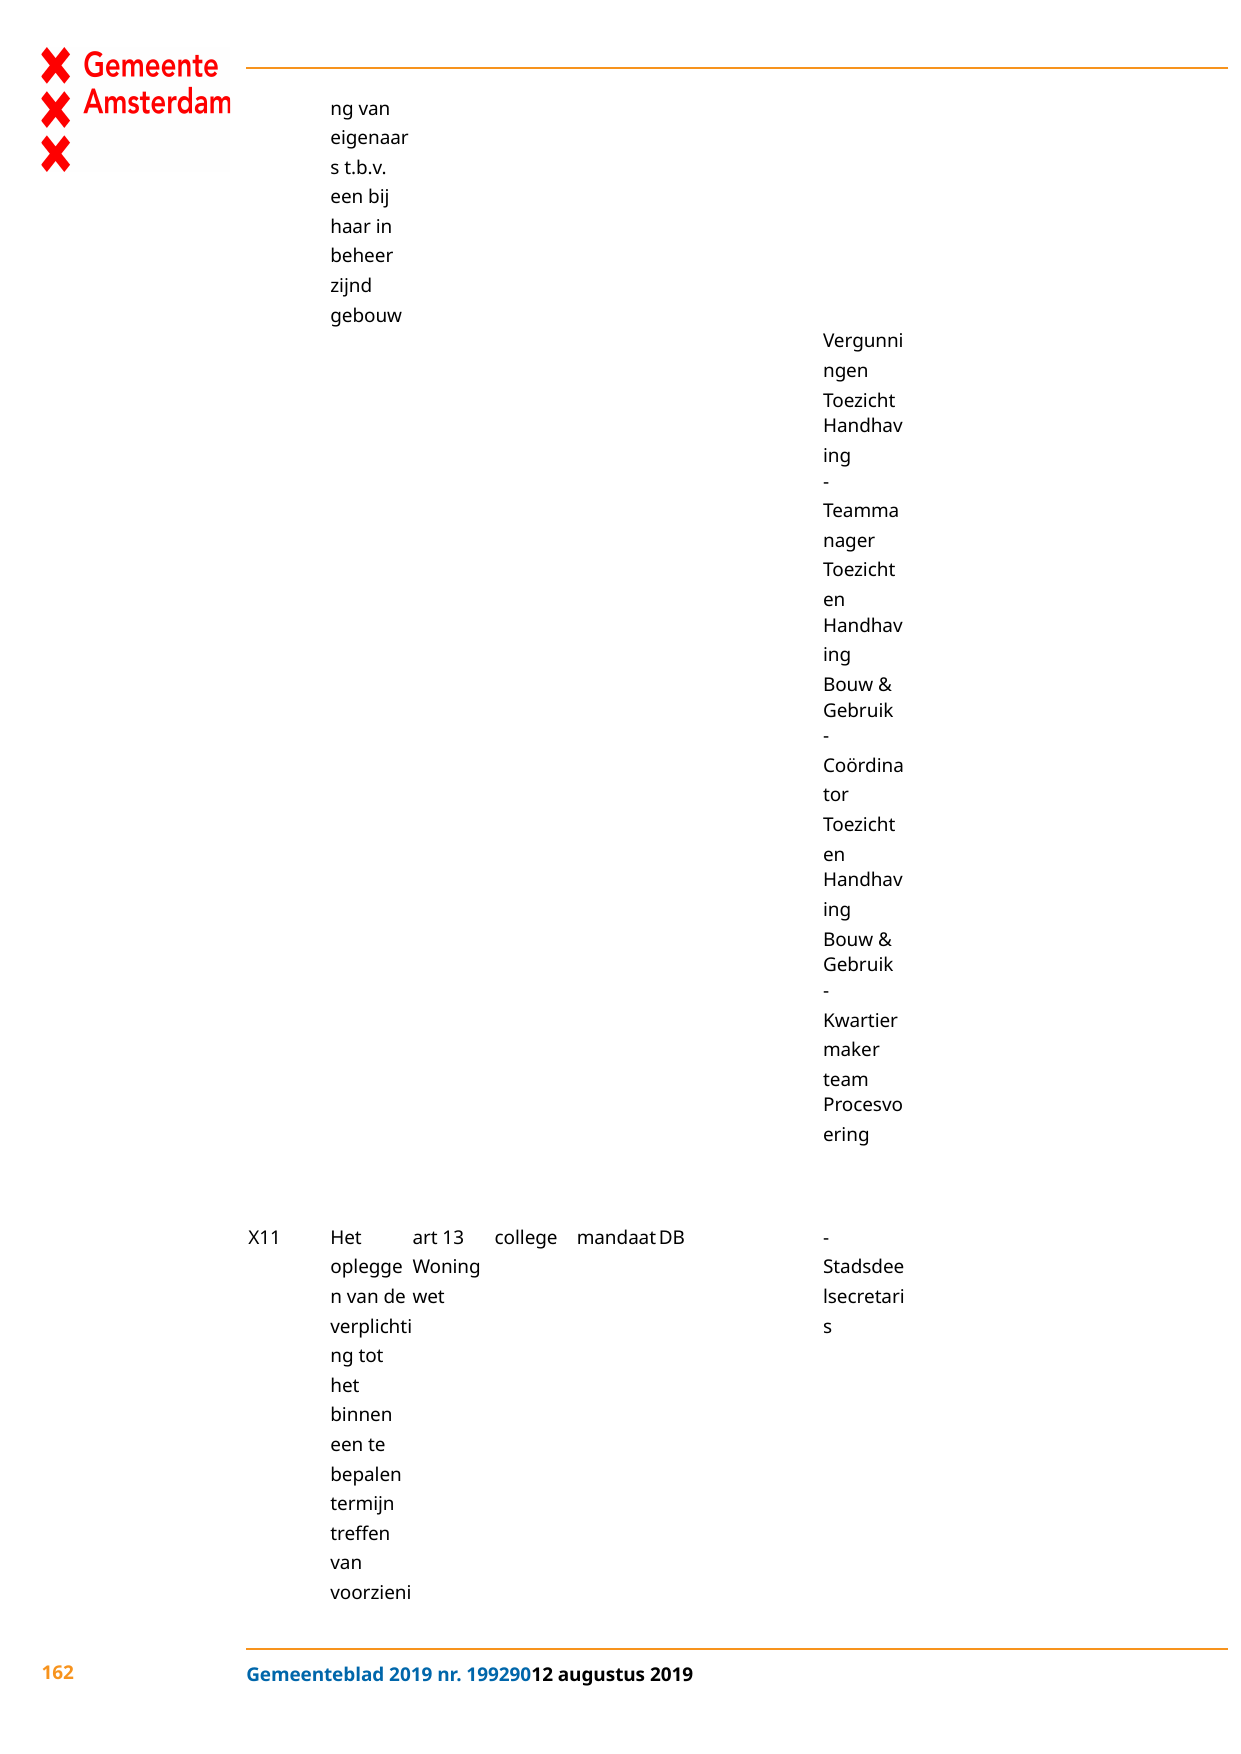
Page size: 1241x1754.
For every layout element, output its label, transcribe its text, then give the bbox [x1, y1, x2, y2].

table_cell [987, 697, 1069, 722]
table_cell [741, 697, 823, 722]
table_cell [248, 1092, 330, 1147]
table_cell [741, 95, 823, 328]
table_cell [741, 1092, 823, 1147]
table_cell [905, 1092, 987, 1147]
table_cell [741, 413, 823, 468]
table_cell [248, 612, 330, 697]
table_cell [494, 1199, 577, 1224]
table_cell [330, 612, 412, 697]
table_cell [494, 723, 577, 867]
table_cell [494, 1092, 577, 1147]
table_cell [741, 1147, 823, 1173]
table_cell [905, 867, 987, 951]
table_cell [1069, 1224, 1152, 1605]
table_cell [330, 951, 412, 977]
table_cell [987, 612, 1069, 697]
table_cell [987, 867, 1069, 951]
table_cell [741, 723, 823, 867]
table_cell [1069, 697, 1152, 722]
table_cell [248, 328, 330, 412]
table_cell [494, 468, 577, 612]
table_cell [905, 1147, 987, 1173]
table_cell [248, 697, 330, 722]
table_cell [412, 951, 494, 977]
table_cell [659, 697, 741, 722]
table_cell [248, 1147, 330, 1173]
table_cell [412, 468, 494, 612]
table_cell [659, 1173, 741, 1198]
table_cell [248, 95, 330, 328]
table_cell [987, 977, 1069, 1092]
table_cell [659, 977, 741, 1092]
table_cell [741, 977, 823, 1092]
table_cell [494, 612, 577, 697]
table_cell [987, 1224, 1069, 1605]
table_cell [659, 723, 741, 867]
table_cell [823, 1199, 905, 1224]
table_cell [1069, 1092, 1152, 1147]
table_cell [577, 723, 659, 867]
table_cell Handhaving [823, 413, 905, 468]
table_cell [248, 413, 330, 468]
table_cell [577, 951, 659, 977]
table_cell [577, 413, 659, 468]
table_cell [412, 977, 494, 1092]
table_cell [987, 1199, 1069, 1224]
table_cell [905, 977, 987, 1092]
table_cell [330, 328, 412, 412]
table_cell [659, 468, 741, 612]
table_cell [1069, 1173, 1152, 1198]
table_cell [987, 723, 1069, 867]
table_cell [577, 977, 659, 1092]
table_cell [494, 1147, 577, 1173]
table_cell [823, 95, 905, 328]
table_cell - Coördinator Toezicht en [823, 723, 905, 867]
table_cell [987, 1092, 1069, 1147]
table_cell mandaat [577, 1224, 659, 1605]
table_cell [412, 328, 494, 412]
table_cell [1069, 977, 1152, 1092]
table_cell [659, 1092, 741, 1147]
table_cell [659, 951, 741, 977]
table_cell [330, 1199, 412, 1224]
table_cell [330, 697, 412, 722]
table_cell [412, 1147, 494, 1173]
table_cell [905, 328, 987, 412]
table_cell Gebruik [823, 951, 905, 977]
table_cell [905, 723, 987, 867]
table_cell [659, 1147, 741, 1173]
table_cell [412, 723, 494, 867]
table_cell [577, 95, 659, 328]
table_cell [987, 95, 1069, 328]
table_cell [577, 328, 659, 412]
table_cell [248, 1199, 330, 1224]
table_cell [905, 1199, 987, 1224]
table_cell [823, 1147, 905, 1173]
table_cell X11 [248, 1224, 330, 1605]
table_cell [248, 951, 330, 977]
table_cell Procesvoering [823, 1092, 905, 1147]
table_cell [987, 468, 1069, 612]
table_cell [741, 1173, 823, 1198]
table_cell [905, 612, 987, 697]
table_cell [1069, 867, 1152, 951]
table_cell [494, 867, 577, 951]
table_cell [659, 95, 741, 328]
table_cell [248, 977, 330, 1092]
table_cell [248, 468, 330, 612]
table_cell [330, 1092, 412, 1147]
picture [41, 47, 231, 172]
table_cell [1069, 951, 1152, 977]
table_cell [741, 867, 823, 951]
table_cell [905, 697, 987, 722]
table_cell [412, 1199, 494, 1224]
table_cell [905, 951, 987, 977]
table_cell -Teammanager Toezicht en [823, 468, 905, 612]
table_cell [987, 1173, 1069, 1198]
table_cell [987, 951, 1069, 977]
table_cell [905, 1224, 987, 1605]
table_cell [1069, 95, 1152, 328]
table_cell [741, 468, 823, 612]
table_cell [494, 95, 577, 328]
table_cell art 13 Woningwet [412, 1224, 494, 1605]
table_cell [577, 1147, 659, 1173]
table_cell [577, 697, 659, 722]
table_cell [577, 867, 659, 951]
table_cell [494, 1173, 577, 1198]
table_cell DB [659, 1224, 741, 1605]
table_cell Gebruik [823, 697, 905, 722]
table_cell Vergunningen Toezicht [823, 328, 905, 412]
table_cell [494, 413, 577, 468]
table_cell [248, 1173, 330, 1198]
table_cell - Kwartiermaker team [823, 977, 905, 1092]
table_cell [741, 951, 823, 977]
table_cell - Stadsdeelsecretaris [823, 1224, 905, 1605]
table_cell [330, 977, 412, 1092]
table_cell [412, 413, 494, 468]
table_cell [1069, 468, 1152, 612]
table_cell [412, 1092, 494, 1147]
table_cell [1069, 723, 1152, 867]
table_cell [823, 1173, 905, 1198]
table_cell [741, 1224, 823, 1605]
table_cell [905, 468, 987, 612]
table_cell [330, 1147, 412, 1173]
table_cell [987, 328, 1069, 412]
table_cell [1069, 328, 1152, 412]
table_cell [494, 697, 577, 722]
table_cell [905, 95, 987, 328]
table_cell college [494, 1224, 577, 1605]
table_cell [741, 1199, 823, 1224]
table_cell [412, 1173, 494, 1198]
table_cell [330, 468, 412, 612]
table_cell ng van eigenaars t.b.v. een bij haar in beheer zijnd gebouw [330, 95, 412, 328]
table_cell [905, 413, 987, 468]
table_cell [330, 867, 412, 951]
table_cell [577, 1092, 659, 1147]
table_cell [248, 723, 330, 867]
table_cell [577, 1173, 659, 1198]
table_cell [412, 867, 494, 951]
table_cell [659, 612, 741, 697]
table_cell [1069, 413, 1152, 468]
table_cell [741, 612, 823, 697]
table_cell [330, 1173, 412, 1198]
table_cell [987, 1147, 1069, 1173]
table_cell [248, 867, 330, 951]
table_cell [1069, 1199, 1152, 1224]
table_cell [412, 612, 494, 697]
table_cell [659, 1199, 741, 1224]
table_cell [1069, 612, 1152, 697]
table_cell [659, 328, 741, 412]
table_cell [494, 328, 577, 412]
table_cell Handhaving Bouw & [823, 612, 905, 697]
table_cell [905, 1173, 987, 1198]
table_cell [659, 413, 741, 468]
table_cell [659, 867, 741, 951]
table_cell [494, 951, 577, 977]
table_cell [1069, 1147, 1152, 1173]
table_cell [987, 413, 1069, 468]
table_cell [330, 723, 412, 867]
table_cell Handhaving Bouw & [823, 867, 905, 951]
table_cell Het opleggen van de verplichting tot het binnen een te bepalen termijn treffen van voorzieni [330, 1224, 412, 1605]
table_cell [412, 95, 494, 328]
table_cell [741, 328, 823, 412]
table_cell [577, 468, 659, 612]
table_cell [330, 413, 412, 468]
table_cell [412, 697, 494, 722]
table_cell [577, 612, 659, 697]
table_cell [494, 977, 577, 1092]
table_cell [577, 1199, 659, 1224]
